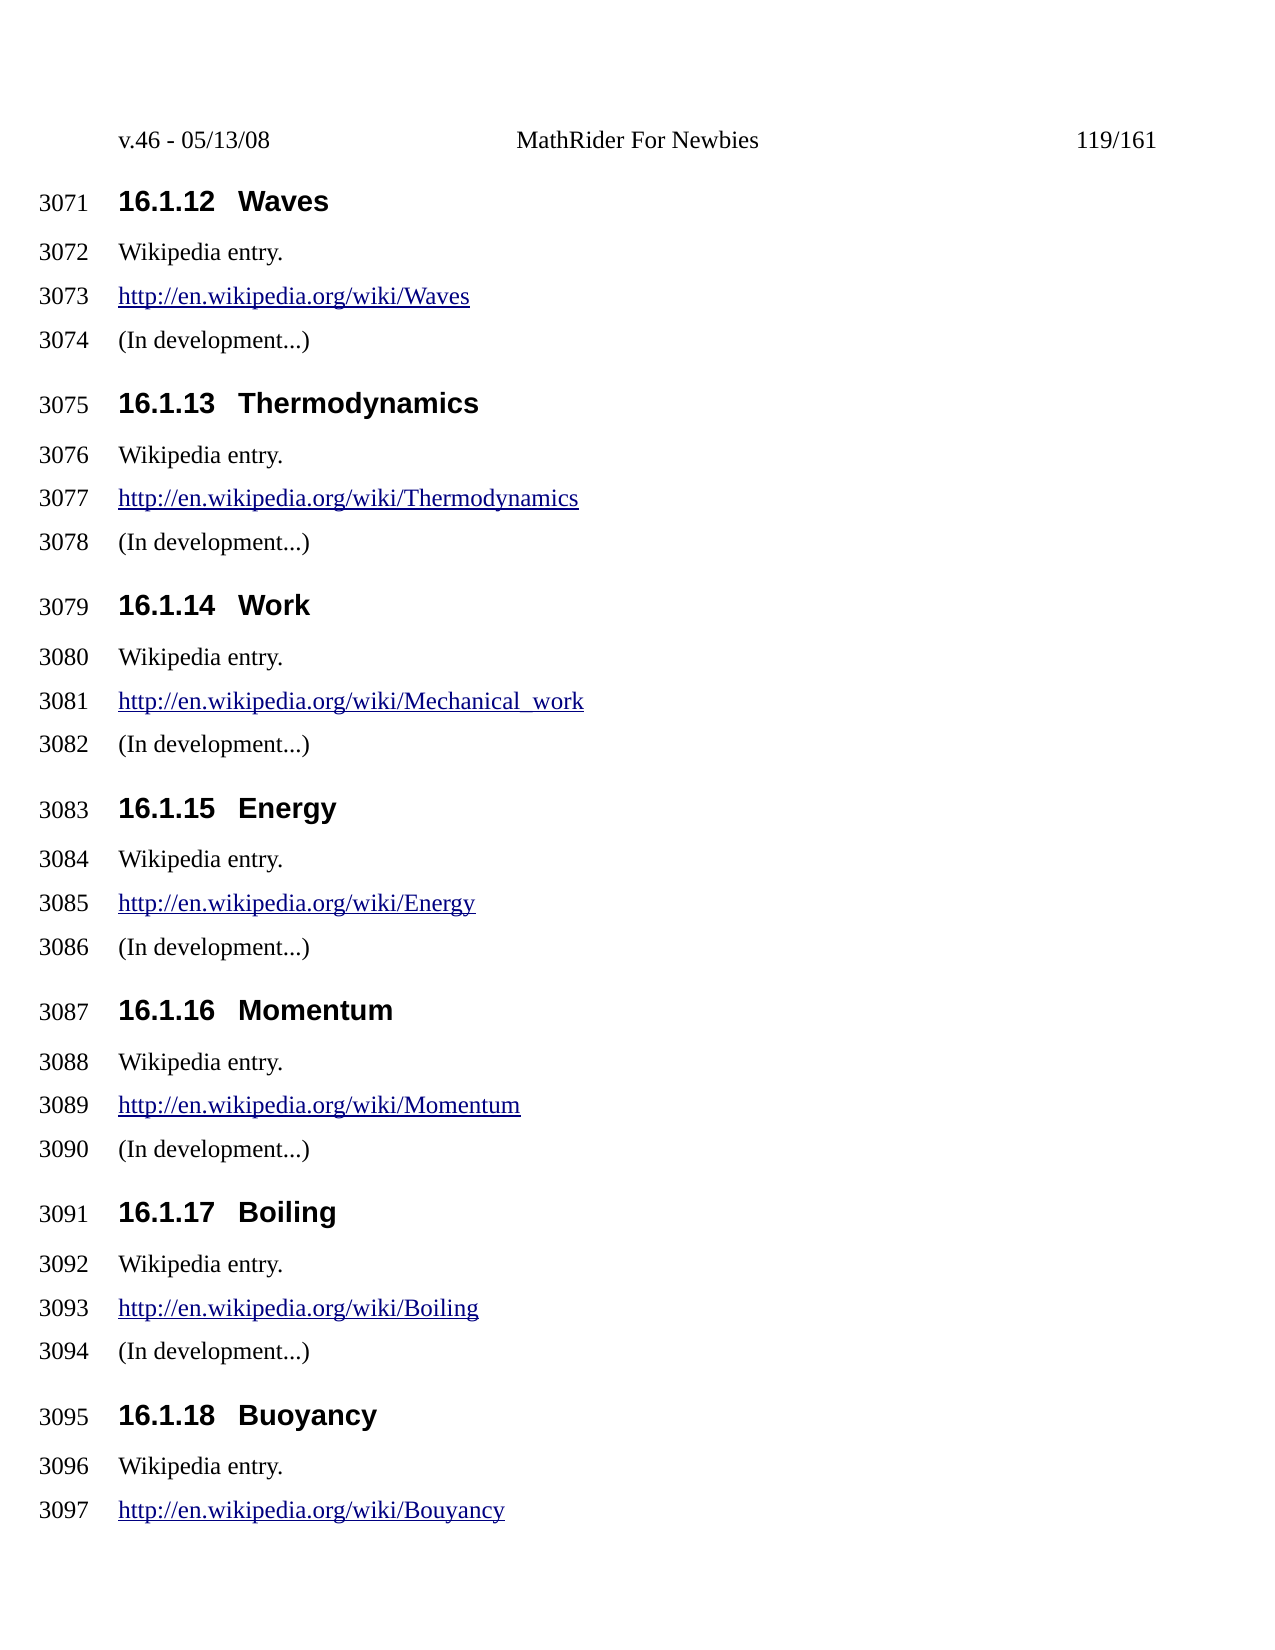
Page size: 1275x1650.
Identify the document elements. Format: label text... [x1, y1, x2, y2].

subtitle Momentum [118, 993, 1157, 1027]
text (In development...) [118, 932, 1157, 961]
text (In development...) [118, 729, 1157, 758]
subtitle Energy [118, 791, 1157, 824]
text http://en.wikipedia.org/wiki/Thermodynamics [118, 483, 1157, 512]
text (In development...) [118, 1134, 1157, 1163]
text Wikipedia entry. [118, 642, 1157, 671]
subtitle Thermodynamics [118, 386, 1157, 420]
text Wikipedia entry. [118, 1047, 1157, 1075]
text Wikipedia entry. [118, 237, 1157, 266]
subtitle Waves [118, 184, 1157, 217]
text (In development...) [118, 1336, 1157, 1365]
text Wikipedia entry. [118, 440, 1157, 468]
text http://en.wikipedia.org/wiki/Momentum [118, 1090, 1157, 1119]
text Wikipedia entry. [118, 844, 1157, 873]
subtitle Boiling [118, 1195, 1157, 1229]
subtitle Buoyancy [118, 1398, 1157, 1431]
text (In development...) [118, 325, 1157, 354]
text http://en.wikipedia.org/wiki/Waves [118, 281, 1157, 310]
text http://en.wikipedia.org/wiki/Energy [118, 888, 1157, 917]
text (In development...) [118, 527, 1157, 556]
text http://en.wikipedia.org/wiki/Mechanical_work [118, 686, 1157, 714]
text http://en.wikipedia.org/wiki/Bouyancy [118, 1495, 1157, 1524]
text http://en.wikipedia.org/wiki/Boiling [118, 1293, 1157, 1321]
text Wikipedia entry. [118, 1249, 1157, 1278]
subtitle Work [118, 588, 1157, 622]
text Wikipedia entry. [118, 1451, 1157, 1480]
